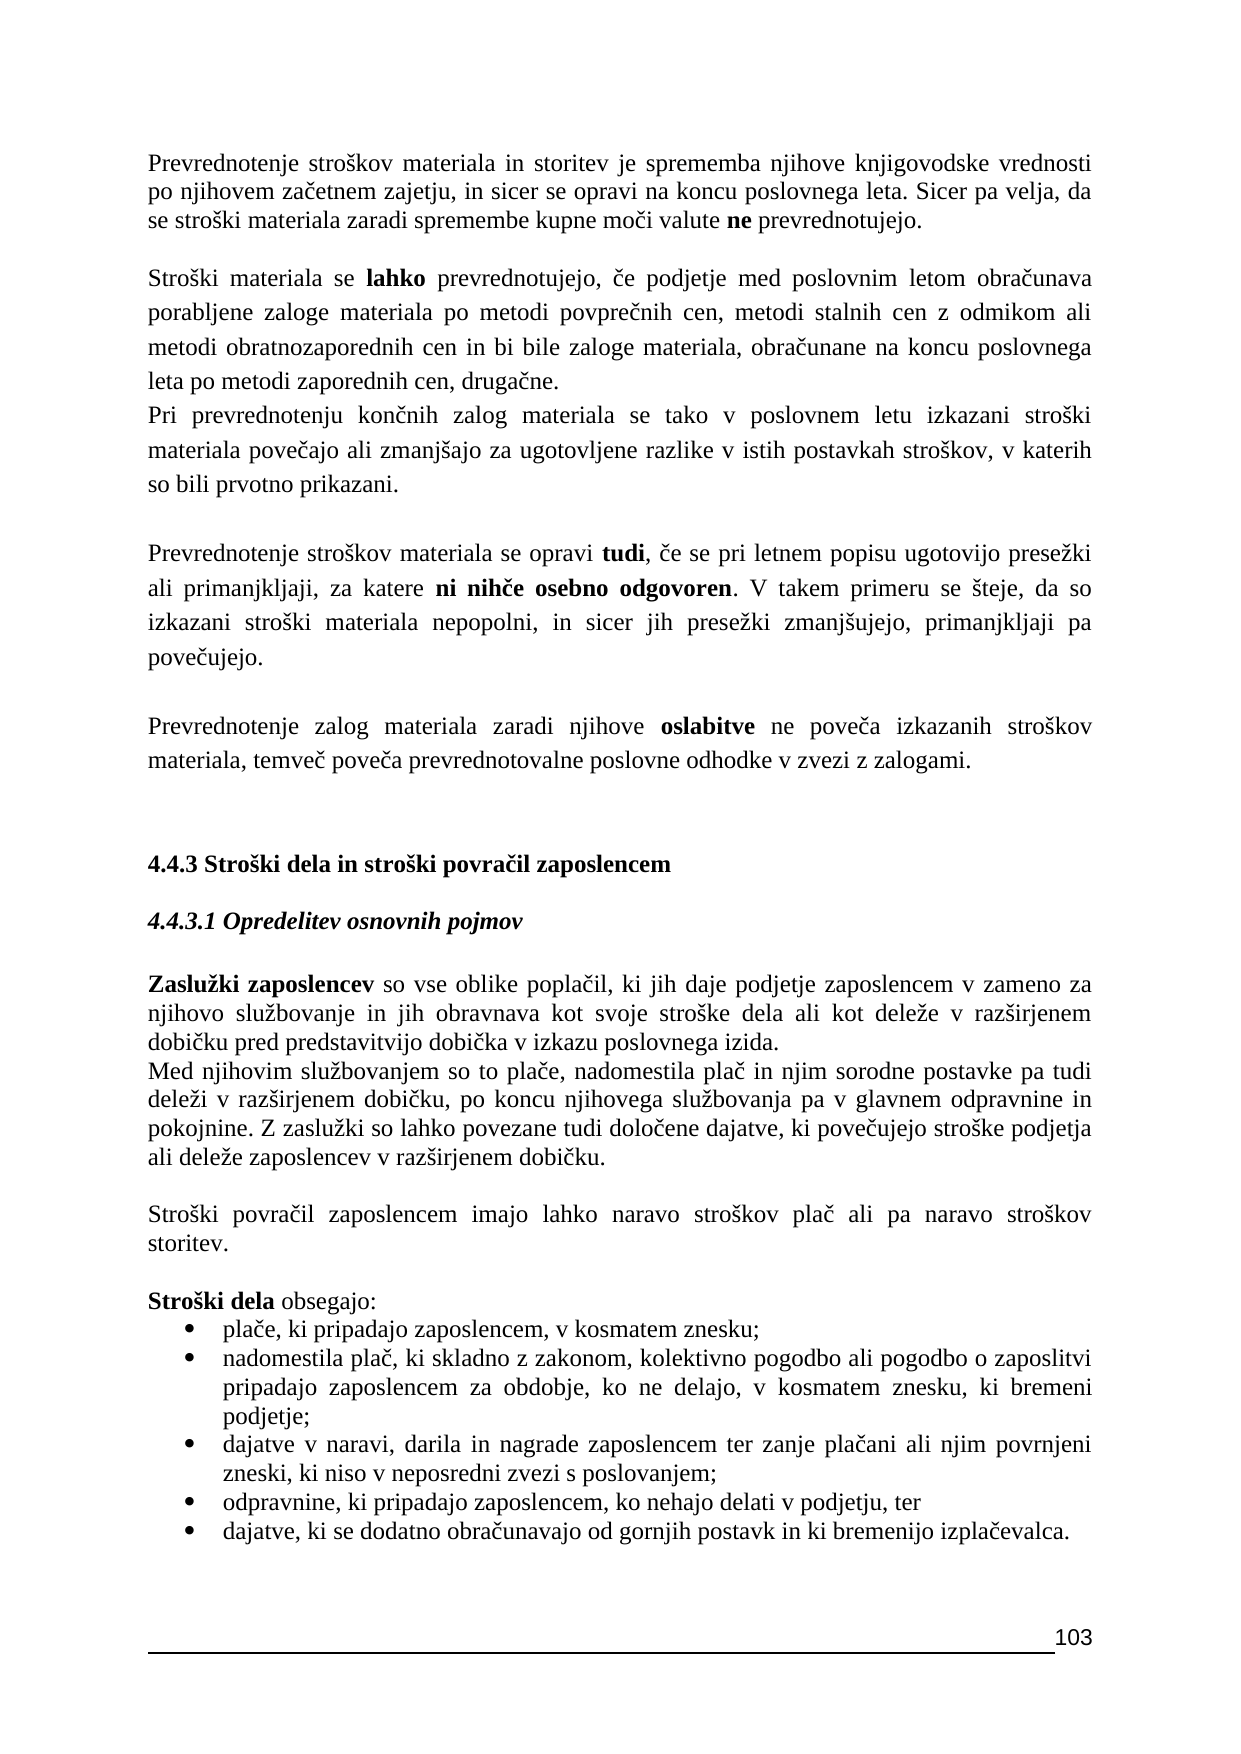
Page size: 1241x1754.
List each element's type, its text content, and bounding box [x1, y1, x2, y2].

text Med njihovim službovanjem so to plače, nadomestila plač in njim sorodne postavke pa tudi deleži v razširjenem dobičku, po koncu njihovega službovanja pa v glavnem odpravnine in pokojnine. Z zaslužki so lahko povezane tudi določene dajatve, ki povečujejo stroške podjetja ali deleže zaposlencev v razširjenem dobičku. [148, 1056, 1093, 1171]
subtitle 4.4.3 Stroški dela in stroški povračil zaposlencem [148, 849, 1093, 877]
list odpravnine, ki pripadajo zaposlencem, ko nehajo delati v podjetju, ter [185, 1487, 1093, 1516]
text Prevrednotenje stroškov materiala se opravi tudi, če se pri letnem popisu ugotovijo presežki ali primanjkljaji, za katere ni nihče osebno odgovoren. V takem primeru se šteje, da so izkazani stroški materiala nepopolni, in sicer jih presežki zmanjšujejo, primanjkljaji pa povečujejo. [148, 538, 1093, 671]
subtitle 4.4.3.1 Opredelitev osnovnih pojmov [148, 906, 1093, 935]
text Stroški povračil zaposlencem imajo lahko naravo stroškov plač ali pa naravo stroškov storitev. [148, 1199, 1093, 1257]
text Stroški materiala se lahko prevrednotujejo, če podjetje med poslovnim letom obračunava porabljene zaloge materiala po metodi povprečnih cen, metodi stalnih cen z odmikom ali metodi obratnozaporednih cen in bi bile zaloge materiala, obračunane na koncu poslovnega leta po metodi zaporednih cen, drugačne. [148, 263, 1093, 395]
text Prevrednotenje stroškov materiala in storitev je sprememba njihove knjigovodske vrednosti po njihovem začetnem zajetju, in sicer se opravi na koncu poslovnega leta. Sicer pa velja, da se stroški materiala zaradi spremembe kupne moči valute ne prevrednotujejo. [148, 148, 1093, 234]
list dajatve, ki se dodatno obračunavajo od gornjih postavk in ki bremenijo izplačevalca. [185, 1516, 1093, 1544]
list nadomestila plač, ki skladno z zakonom, kolektivno pogodbo ali pogodbo o zaposlitvi pripadajo zaposlencem za obdobje, ko ne delajo, v kosmatem znesku, ki bremeni podjetje; [185, 1343, 1093, 1429]
list dajatve v naravi, darila in nagrade zaposlencem ter zanje plačani ali njim povrnjeni zneski, ki niso v neposredni zvezi s poslovanjem; [185, 1429, 1093, 1487]
text Prevrednotenje zalog materiala zaradi njihove oslabitve ne poveča izkazanih stroškov materiala, temveč poveča prevrednotovalne poslovne odhodke v zvezi z zalogami. [148, 711, 1093, 774]
text Pri prevrednotenju končnih zalog materiala se tako v poslovnem letu izkazani stroški materiala povečajo ali zmanjšajo za ugotovljene razlike v istih postavkah stroškov, v katerih so bili prvotno prikazani. [148, 401, 1093, 498]
text Stroški dela obsegajo: [148, 1286, 1093, 1314]
text Zaslužki zaposlencev so vse oblike poplačil, ki jih daje podjetje zaposlencem v zameno za njihovo službovanje in jih obravnava kot svoje stroške dela ali kot deleže v razširjenem dobičku pred predstavitvijo dobička v izkazu poslovnega izida. [148, 969, 1093, 1056]
list plače, ki pripadajo zaposlencem, v kosmatem znesku; [185, 1314, 1093, 1343]
